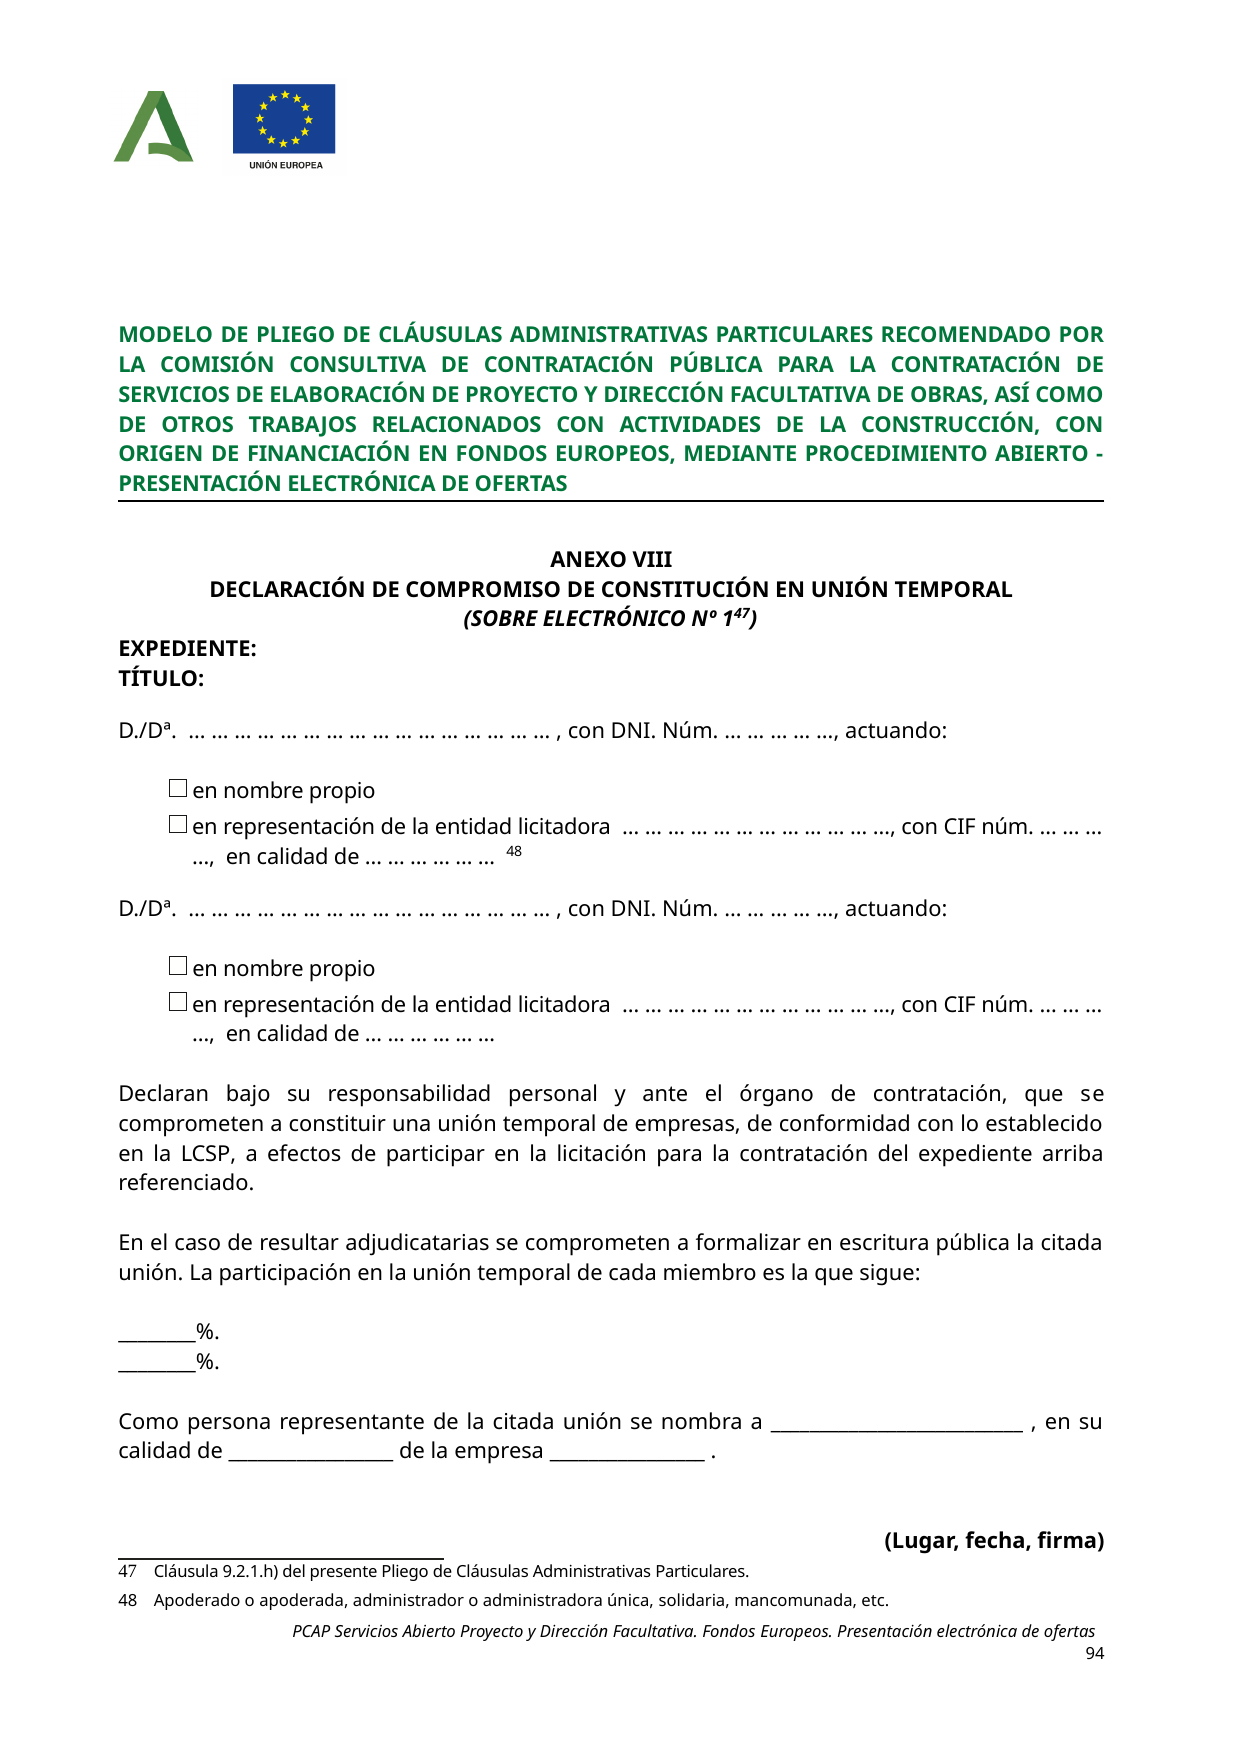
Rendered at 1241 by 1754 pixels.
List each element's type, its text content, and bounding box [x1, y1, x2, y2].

text ________%. [118, 1316, 1104, 1346]
text Cláusula 9.2.1.h) del presente Pliego de Cláusulas Administrativas Particulares. [118, 1559, 1104, 1582]
text en nombre propio [192, 953, 1104, 982]
text en nombre propio [192, 775, 1104, 805]
text ANEXO VIII [118, 544, 1104, 573]
picture [221, 78, 347, 176]
text DECLARACIÓN DE COMPROMISO DE CONSTITUCIÓN EN UNIÓN TEMPORAL [118, 573, 1104, 603]
text En el caso de resultar adjudicatarias se comprometen a formalizar en escritura pública la citada unión. La participación en la unión temporal de cada miembro es la que sigue: [118, 1227, 1104, 1286]
text D./Dª. … … … … … … … … … … … … … … … … , con DNI. Núm. … … … … …, actuando: [118, 893, 1104, 923]
text MODELO DE PLIEGO DE CLÁUSULAS ADMINISTRATIVAS PARTICULARES RECOMENDADO POR LA COMISIÓN CONSULTIVA DE CONTRATACIÓN PÚBLICA PARA LA CONTRATACIÓN DE SERVICIOS DE ELABORACIÓN DE PROYECTO Y DIRECCIÓN FACULTATIVA DE OBRAS, ASÍ COMO DE OTROS TRABAJOS RELACIONADOS CON ACTIVIDADES DE LA CONSTRUCCIÓN, CON ORIGEN DE FINANCIACIÓN EN FONDOS EUROPEOS, MEDIANTE PROCEDIMIENTO ABIERTO - PRESENTACIÓN ELECTRÓNICA DE OFERTAS [118, 319, 1104, 500]
text en representación de la entidad licitadora … … … … … … … … … … … …, con CIF núm. … … … …, en calidad de … … … … … … [192, 811, 1104, 870]
text ________%. [118, 1346, 1104, 1376]
text (Lugar, fecha, firma) [118, 1525, 1104, 1554]
text (SOBRE ELECTRÓNICO Nº 1) [118, 603, 1104, 633]
text en representación de la entidad licitadora … … … … … … … … … … … …, con CIF núm. … … … …, en calidad de … … … … … … [192, 988, 1104, 1048]
text Declaran bajo su responsabilidad personal y ante el órgano de contratación, que se comprometen a constituir una unión temporal de empresas, de conformidad con lo establecido en la LCSP, a efectos de participar en la licitación para la contratación del expediente arriba referenciado. [118, 1078, 1104, 1197]
picture [109, 86, 198, 166]
text EXPEDIENTE: [118, 633, 1104, 663]
text Como persona representante de la citada unión se nombra a __________________________ , en su calidad de _________________ de la empresa ________________ . [118, 1406, 1104, 1465]
text Apoderado o apoderada, administrador o administradora única, solidaria, mancomunada, etc. [118, 1588, 1104, 1611]
text TÍTULO: [118, 663, 1104, 693]
text D./Dª. … … … … … … … … … … … … … … … … , con DNI. Núm. … … … … …, actuando: [118, 715, 1104, 745]
